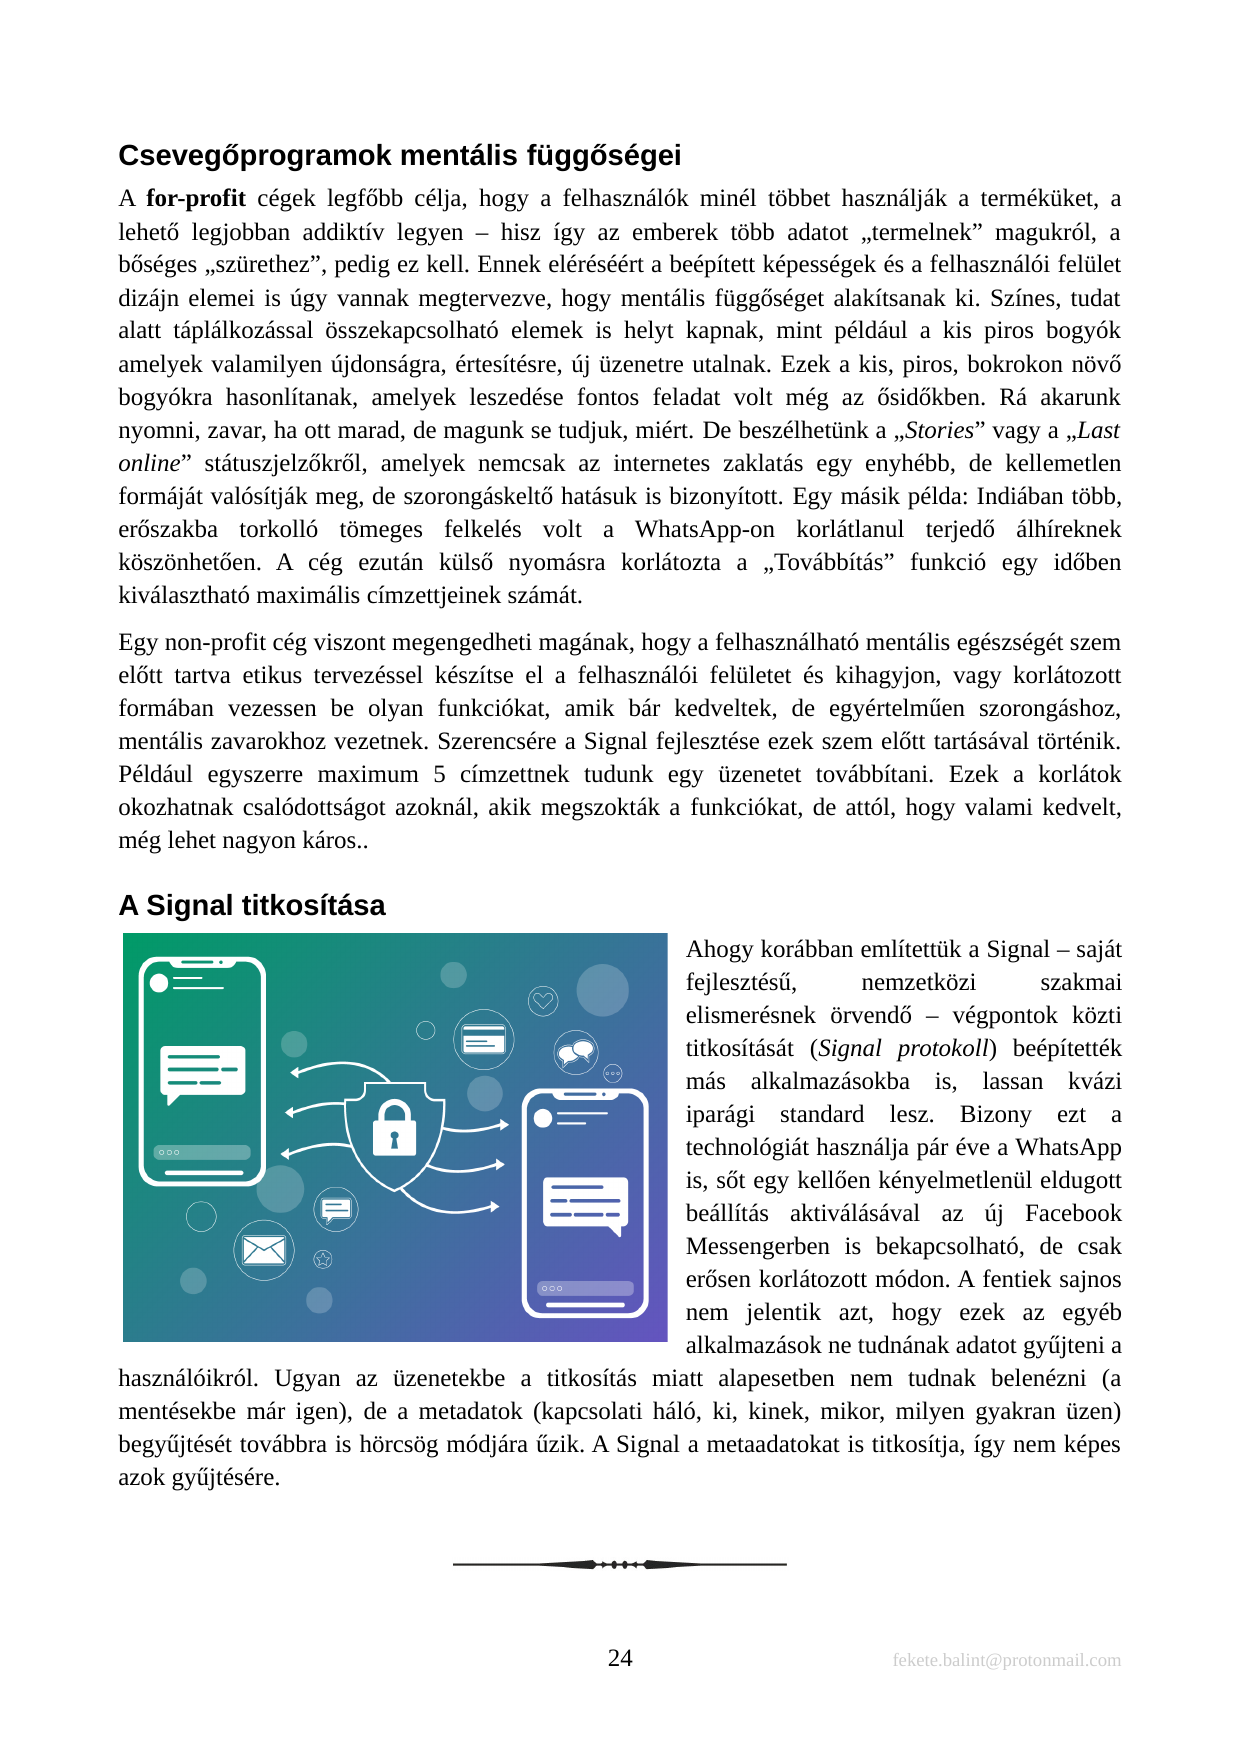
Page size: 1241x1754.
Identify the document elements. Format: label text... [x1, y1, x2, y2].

picture [451, 1557, 789, 1571]
text Ahogy korábban említettük a Signal – saját fejlesztésű, nemzetközi szakmai elismerésnek örvendő – végpontok közti titkosítását (Signal protokoll) beépítették más alkalmazásokba is, lassan kvázi iparági standard lesz. Bizony ezt a technológiát használja pár éve a WhatsApp is, sőt egy kellően kényelmetlenül eldugott beállítás aktiválásával az új Facebook Messengerben is bekapcsolható, de csak erősen korlátozott módon. A fentiek sajnos nem jelentik azt, hogy ezek az egyéb alkalmazások ne tudnának adatot gyűjteni a használóikról. Ugyan az üzenetekbe a titkosítás miatt alapesetben nem tudnak belenézni (a mentésekbe már igen), de a metadatok (kapcsolati háló, ki, kinek, mikor, milyen gyakran üzen) begyűjtését továbbra is hörcsög módjára űzik. A Signal a metaadatokat is titkosítja, így nem képes azok gyűjtésére. [118, 934, 1122, 1491]
text Egy non-profit cég viszont megengedheti magának, hogy a felhasználható mentális egészségét szem előtt tartva etikus tervezéssel készítse el a felhasználói felületet és kihagyjon, vagy korlátozott formában vezessen be olyan funkciókat, amik bár kedveltek, de egyértelműen szorongáshoz, mentális zavarokhoz vezetnek. Szerencsére a Signal fejlesztése ezek szem előtt tartásával történik. Például egyszerre maximum 5 címzettnek tudunk egy üzenetet továbbítani. Ezek a korlátok okozhatnak csalódottságot azoknál, akik megszokták a funkciókat, de attól, hogy valami kedvelt, még lehet nagyon káros.. [118, 627, 1122, 854]
text A for-profit cégek legfőbb célja, hogy a felhasználók minél többet használják a terméküket, a lehető legjobban addiktív legyen – hisz így az emberek több adatot „termelnek” magukról, a bőséges „szürethez”, pedig ez kell. Ennek eléréséért a beépített képességek és a felhasználói felület dizájn elemei is úgy vannak megtervezve, hogy mentális függőséget alakítsanak ki. Színes, tudat alatt táplálkozással összekapcsolható elemek is helyt kapnak, mint például a kis piros bogyók amelyek valamilyen újdonságra, értesítésre, új üzenetre utalnak. Ezek a kis, piros, bokrokon növő bogyókra hasonlítanak, amelyek leszedése fontos feladat volt még az ősidőkben. Rá akarunk nyomni, zavar, ha ott marad, de magunk se tudjuk, miért. De beszélhetünk a „Stories” vagy a „Last online” státuszjelzőkről, amelyek nemcsak az internetes zaklatás egy enyhébb, de kellemetlen formáját valósítják meg, de szorongáskeltő hatásuk is bizonyított. Egy másik példa: Indiában több, erőszakba torkolló tömeges felkelés volt a WhatsApp-on korlátlanul terjedő álhíreknek köszönhetően. A cég ezután külső nyomásra korlátozta a „Továbbítás” funkció egy időben kiválasztható maximális címzettjeinek számát. [118, 183, 1122, 608]
subtitle Csevegőprogramok mentális függőségei [118, 137, 1122, 171]
subtitle A Signal titkosítása [118, 888, 1122, 921]
picture [123, 933, 668, 1342]
